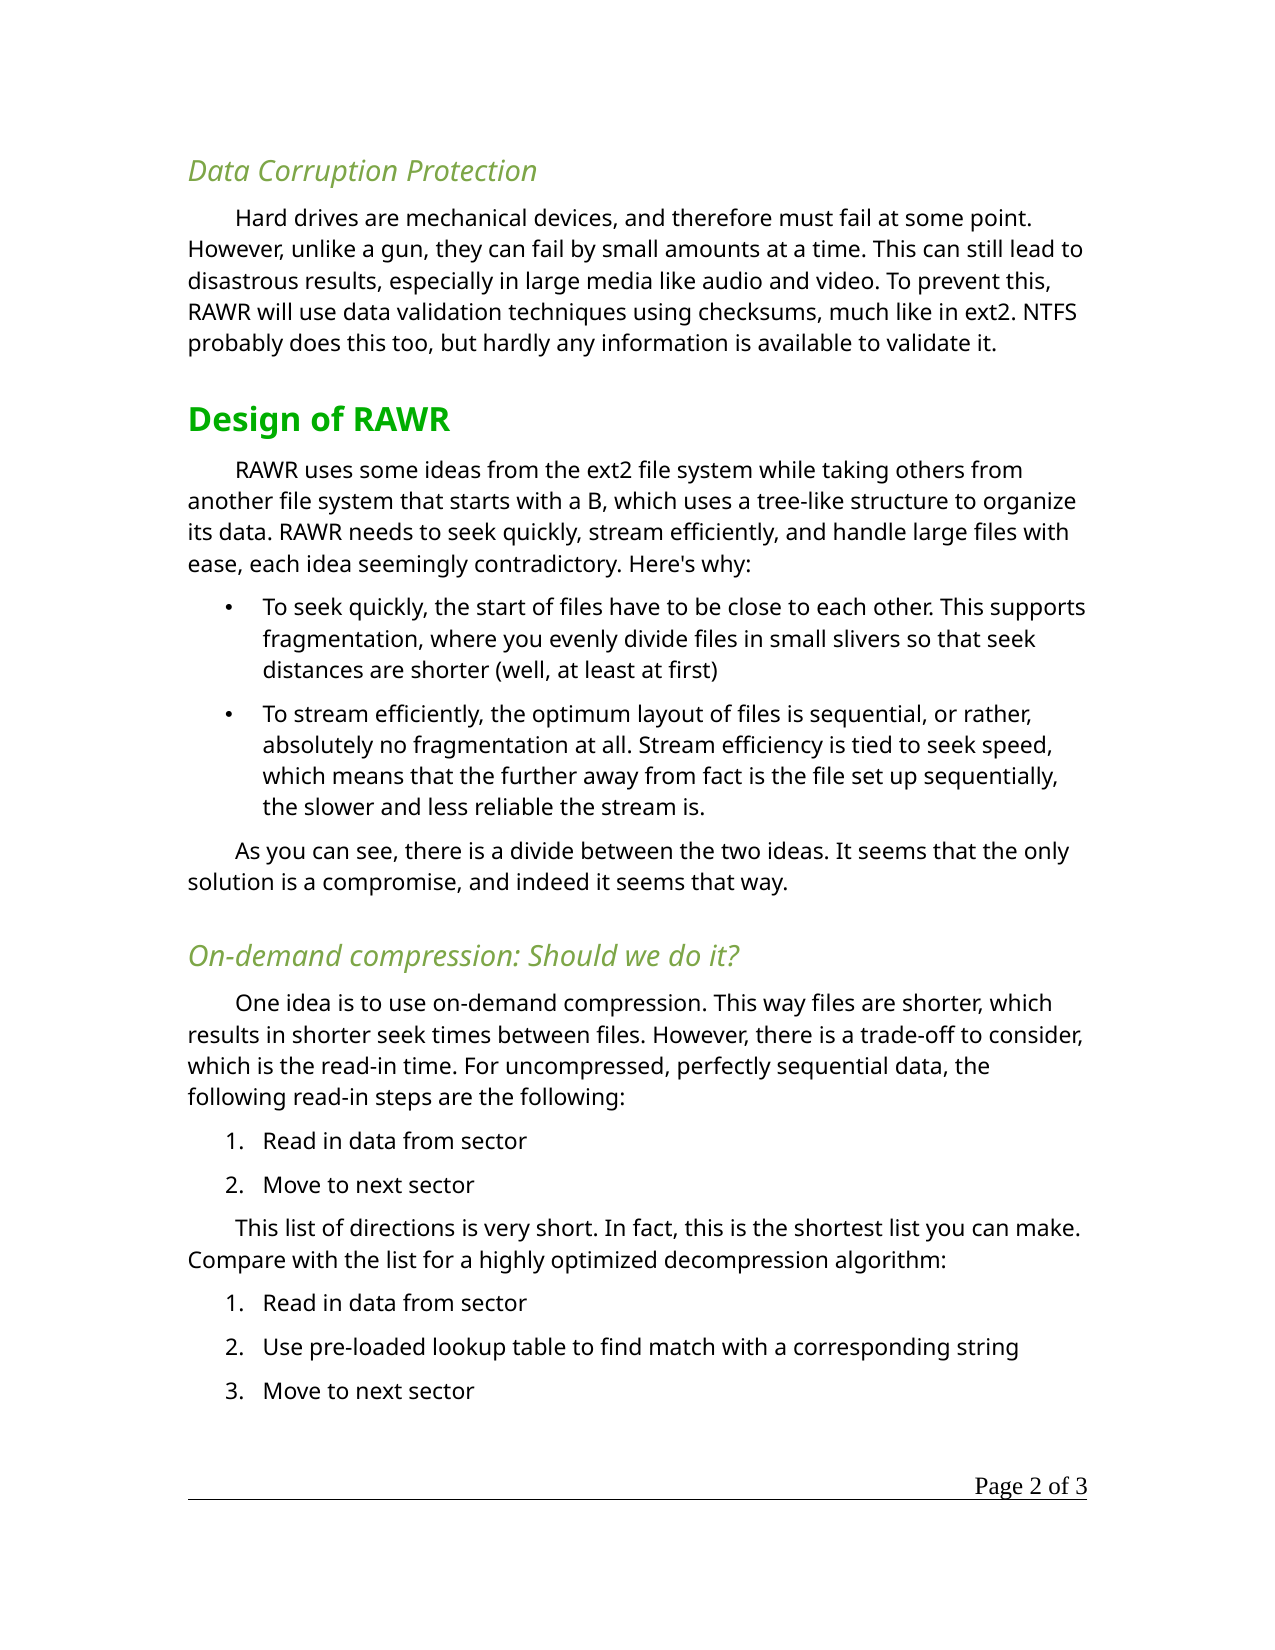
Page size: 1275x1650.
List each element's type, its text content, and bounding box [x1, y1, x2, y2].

subtitle Design of RAWR [187, 396, 1087, 441]
text Hard drives are mechanical devices, and therefore must fail at some point. However, unlike a gun, they can fail by small amounts at a time. This can still lead to disastrous results, especially in large media like audio and video. To prevent this, RAWR will use data validation techniques using checksums, much like in ext2. NTFS probably does this too, but hardly any information is available to validate it. [187, 202, 1087, 358]
text RAWR uses some ideas from the ext2 file system while taking others from another file system that starts with a B, which uses a tree-like structure to organize its data. RAWR needs to seek quickly, stream efficiently, and handle large files with ease, each idea seemingly contradictory. Here's why: [187, 454, 1087, 579]
subtitle Data Corruption Protection [187, 150, 1087, 190]
list Move to next sector [225, 1168, 1087, 1200]
text This list of directions is very short. In fact, this is the shortest list you can make. Compare with the list for a highly optimized decompression algorithm: [187, 1212, 1087, 1275]
list Use pre-loaded lookup table to find match with a corresponding string [225, 1331, 1087, 1362]
list Read in data from sector [225, 1125, 1087, 1156]
list Read in data from sector [225, 1287, 1087, 1318]
text One idea is to use on-demand compression. This way files are shorter, which results in shorter seek times between files. However, there is a trade-off to consider, which is the read-in time. For uncompressed, perfectly sequential data, the following read-in steps are the following: [187, 987, 1087, 1112]
text As you can see, there is a divide between the two ideas. It seems that the only solution is a compromise, and indeed it seems that way. [187, 835, 1087, 898]
list To stream efficiently, the optimum layout of files is sequential, or rather, absolutely no fragmentation at all. Stream efficiency is tied to seek speed, which means that the further away from fact is the file set up sequentially, the slower and less reliable the stream is. [225, 698, 1087, 823]
subtitle On-demand compression: Should we do it? [187, 935, 1087, 975]
list To seek quickly, the start of files have to be close to each other. This supports fragmentation, where you evenly divide files in small slivers so that seek distances are shorter (well, at least at first) [225, 591, 1087, 685]
list Move to next sector [225, 1375, 1087, 1406]
